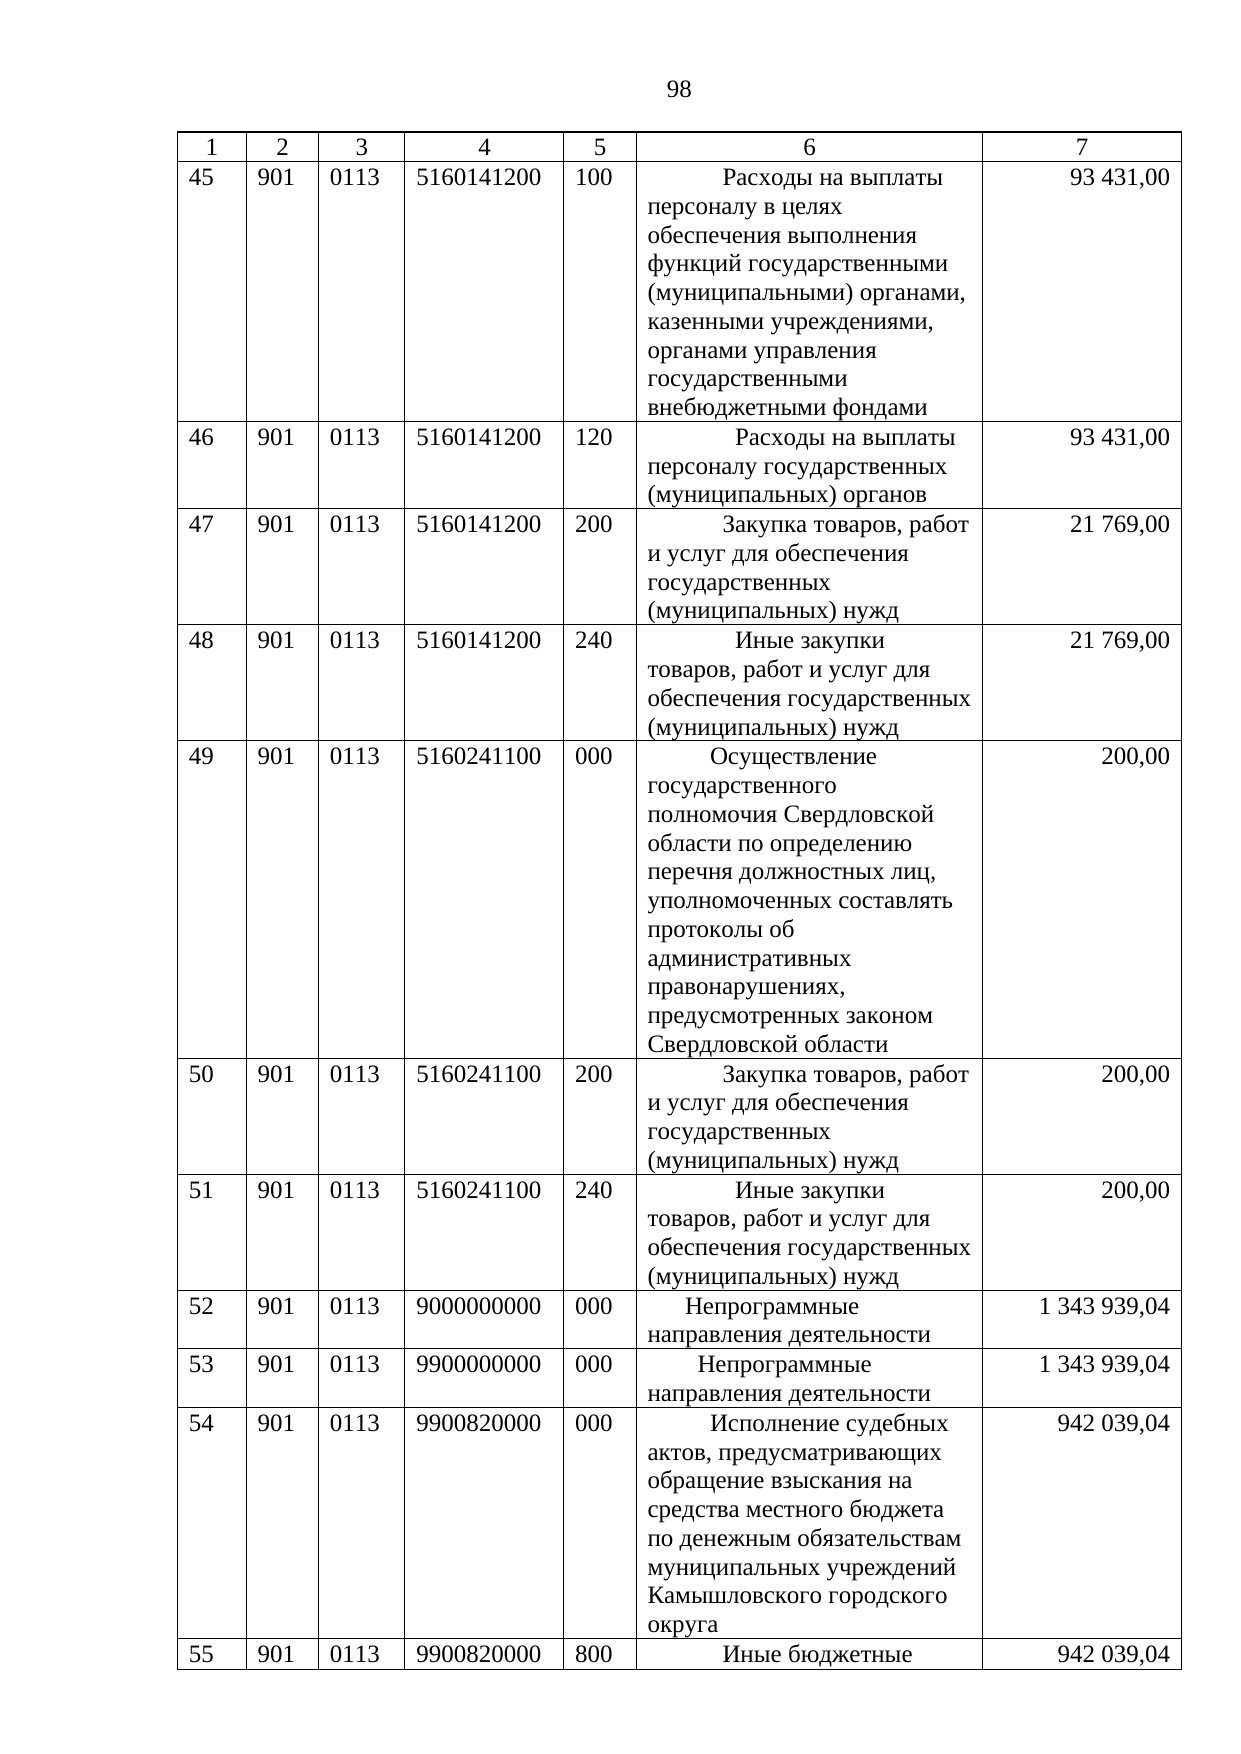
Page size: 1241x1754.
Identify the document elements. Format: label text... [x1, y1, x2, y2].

table_cell 901 [247, 625, 318, 740]
table_cell 200,00 [983, 1175, 1181, 1290]
table_cell Закупка товаров, работ и услуг для обеспечения государственных (муниципальных) нужд [637, 509, 982, 624]
table_cell 0113 [319, 741, 404, 1058]
table_cell 1 343 939,04 [983, 1291, 1181, 1348]
table_cell 55 [178, 1639, 246, 1669]
table_cell 49 [178, 741, 246, 1058]
table_cell 901 [247, 1639, 318, 1669]
table_cell 5160241100 [405, 741, 563, 1058]
table_cell 942 039,04 [983, 1639, 1181, 1669]
table_cell 5160141200 [405, 162, 563, 421]
table_cell Иные закупки товаров, работ и услуг для обеспечения государственных (муниципальных) нужд [637, 1175, 982, 1290]
table_cell 47 [178, 509, 246, 624]
table_cell 53 [178, 1349, 246, 1407]
table_cell 0113 [319, 509, 404, 624]
table_cell 200,00 [983, 1059, 1181, 1174]
table_cell 5160241100 [405, 1059, 563, 1174]
table_cell 5160141200 [405, 509, 563, 624]
table_cell 50 [178, 1059, 246, 1174]
table_cell 5160141200 [405, 422, 563, 508]
table_cell 5160141200 [405, 625, 563, 740]
table_cell 240 [564, 1175, 636, 1290]
table_cell 21 769,00 [983, 509, 1181, 624]
table_cell Расходы на выплаты персоналу государственных (муниципальных) органов [637, 422, 982, 508]
table_cell 000 [564, 1408, 636, 1638]
table_cell Исполнение судебных актов, предусматривающих обращение взыскания на средства местного бюджета по денежным обязательствам муниципальных учреждений Камышловского городского округа [637, 1408, 982, 1638]
table_cell 0113 [319, 1639, 404, 1669]
table_cell 48 [178, 625, 246, 740]
table_cell 93 431,00 [983, 162, 1181, 421]
table_cell 901 [247, 1175, 318, 1290]
table_cell 000 [564, 1291, 636, 1348]
table_cell 0113 [319, 1349, 404, 1407]
table_header 1 [178, 133, 246, 161]
table_cell 800 [564, 1639, 636, 1669]
table_cell 93 431,00 [983, 422, 1181, 508]
table_cell 0113 [319, 422, 404, 508]
table_cell Закупка товаров, работ и услуг для обеспечения государственных (муниципальных) нужд [637, 1059, 982, 1174]
table_cell 901 [247, 741, 318, 1058]
table_cell 901 [247, 1291, 318, 1348]
table_cell 240 [564, 625, 636, 740]
table_cell 901 [247, 1408, 318, 1638]
table_cell 46 [178, 422, 246, 508]
table_cell 000 [564, 741, 636, 1058]
table_cell Осуществление государственного полномочия Свердловской области по определению перечня должностных лиц, уполномоченных составлять протоколы об административных правонарушениях, предусмотренных законом Свердловской области [637, 741, 982, 1058]
table_cell Непрограммные направления деятельности [637, 1349, 982, 1407]
table_cell 0113 [319, 1175, 404, 1290]
table_cell 0113 [319, 625, 404, 740]
table_cell 21 769,00 [983, 625, 1181, 740]
table_cell 1 343 939,04 [983, 1349, 1181, 1407]
table_cell 52 [178, 1291, 246, 1348]
table_cell 45 [178, 162, 246, 421]
table_cell 200 [564, 509, 636, 624]
table_header 6 [637, 133, 982, 161]
table_cell Непрограммные направления деятельности [637, 1291, 982, 1348]
table_cell 9000000000 [405, 1291, 563, 1348]
table_cell 100 [564, 162, 636, 421]
table_cell 901 [247, 422, 318, 508]
table_cell 0113 [319, 162, 404, 421]
table_cell 0113 [319, 1408, 404, 1638]
table_header 2 [247, 133, 318, 161]
table_cell 901 [247, 1349, 318, 1407]
table_cell 9900000000 [405, 1349, 563, 1407]
table_cell Иные закупки товаров, работ и услуг для обеспечения государственных (муниципальных) нужд [637, 625, 982, 740]
table_cell 942 039,04 [983, 1408, 1181, 1638]
table_header 5 [564, 133, 636, 161]
table_cell 51 [178, 1175, 246, 1290]
table_cell 0113 [319, 1059, 404, 1174]
table_header 3 [319, 133, 404, 161]
table_header 4 [405, 133, 563, 161]
table_cell 54 [178, 1408, 246, 1638]
table_cell 120 [564, 422, 636, 508]
table_cell 901 [247, 162, 318, 421]
table_cell 9900820000 [405, 1639, 563, 1669]
table_cell Расходы на выплаты персоналу в целях обеспечения выполнения функций государственными (муниципальными) органами, казенными учреждениями, органами управления государственными внебюджетными фондами [637, 162, 982, 421]
table_cell 000 [564, 1349, 636, 1407]
table_cell 0113 [319, 1291, 404, 1348]
table_cell 9900820000 [405, 1408, 563, 1638]
table_cell Иные бюджетные [637, 1639, 982, 1669]
table_cell 5160241100 [405, 1175, 563, 1290]
table_cell 901 [247, 509, 318, 624]
table_header 7 [983, 133, 1181, 161]
table_cell 901 [247, 1059, 318, 1174]
table_cell 200,00 [983, 741, 1181, 1058]
table_cell 200 [564, 1059, 636, 1174]
